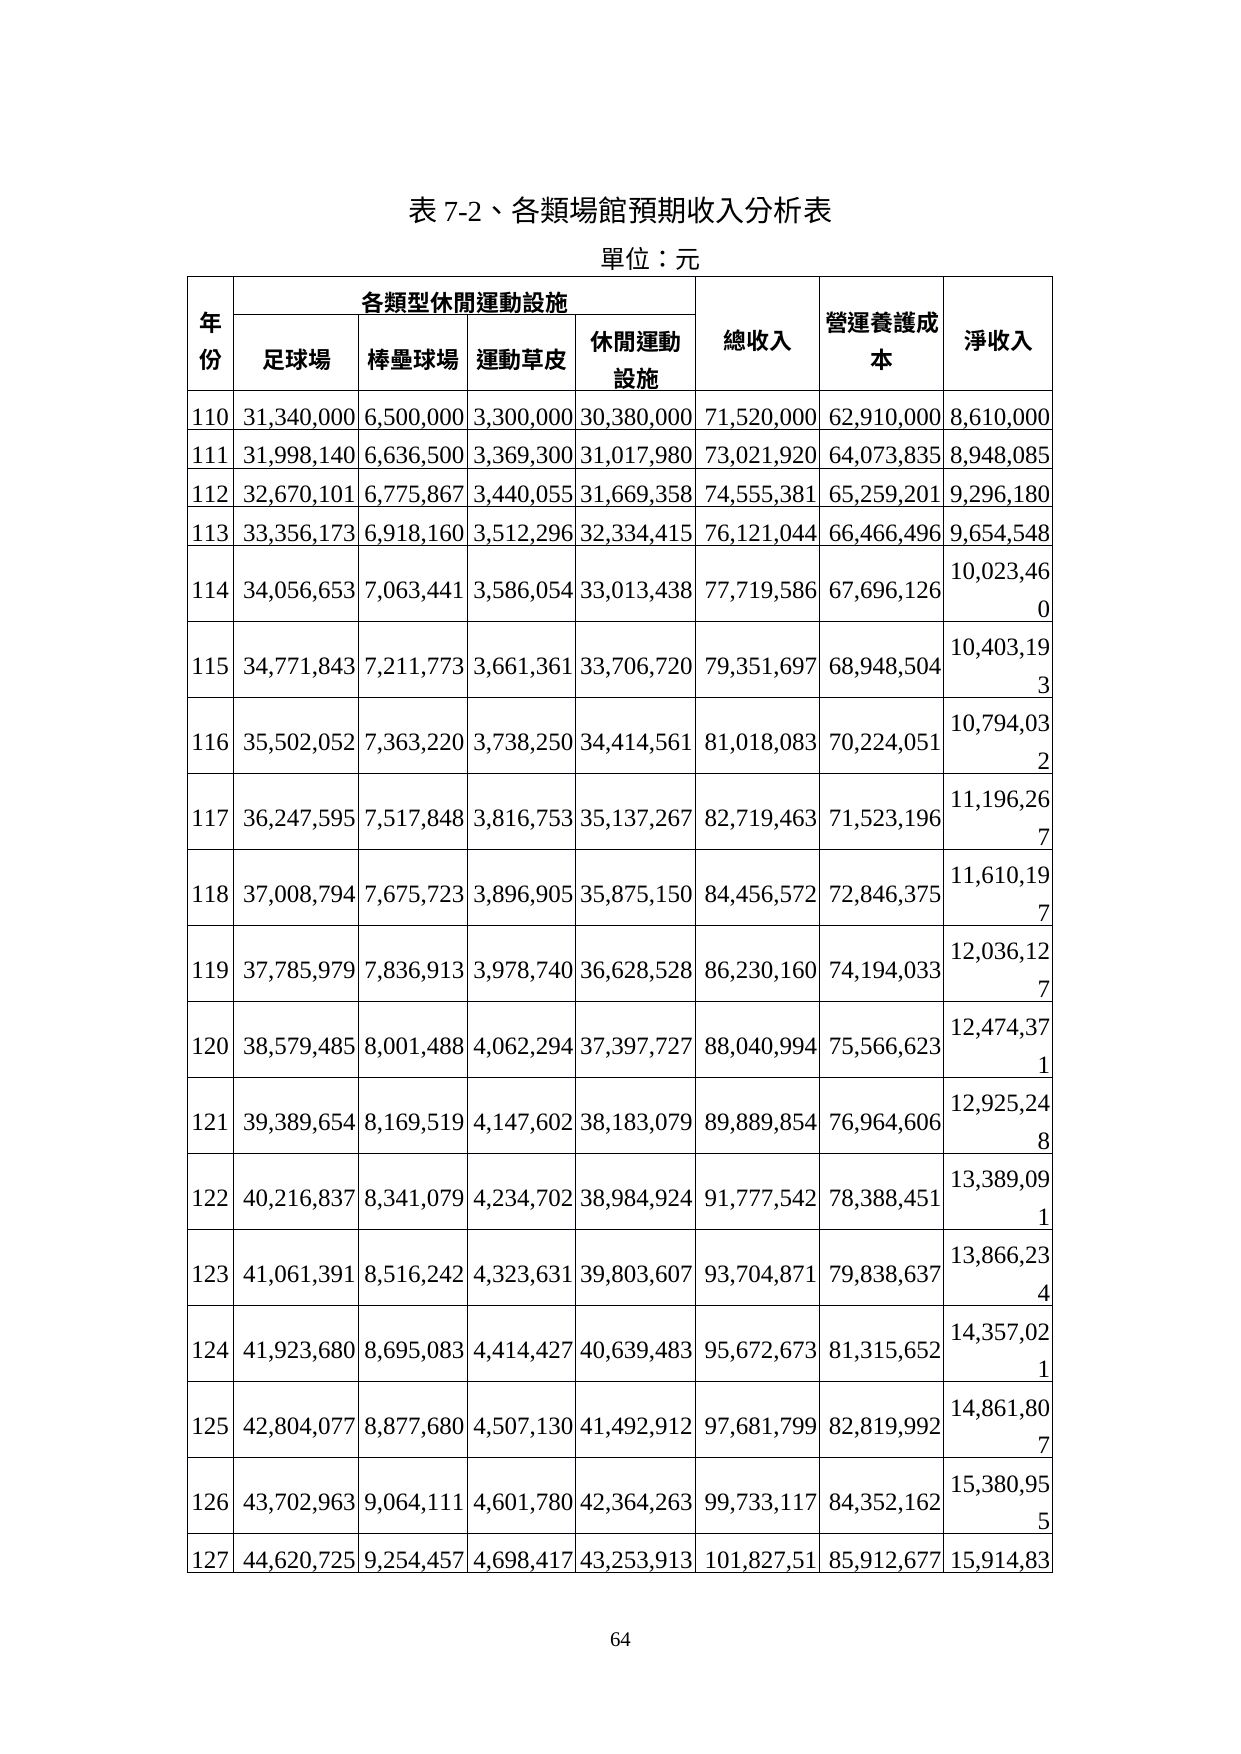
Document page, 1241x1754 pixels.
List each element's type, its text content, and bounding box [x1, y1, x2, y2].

table_cell 40,639,483 [576, 1306, 695, 1381]
table_header 各類型休閒運動設施 [234, 277, 695, 314]
table_cell 7,836,913 [359, 926, 467, 1001]
table_header 年份 [188, 277, 233, 390]
table_cell 13,866,234 [944, 1230, 1052, 1305]
table_cell 74,555,381 [696, 469, 819, 506]
table_cell 123 [188, 1230, 233, 1305]
table_cell 3,512,296 [468, 507, 575, 544]
table_cell 88,040,994 [696, 1002, 819, 1077]
table_cell 116 [188, 698, 233, 773]
table_cell 42,364,263 [576, 1458, 695, 1533]
table_cell 14,357,021 [944, 1306, 1052, 1381]
table_cell 68,948,504 [820, 622, 943, 697]
table_cell 33,013,438 [576, 546, 695, 621]
table_cell 3,300,000 [468, 391, 575, 429]
table_cell 110 [188, 391, 233, 429]
table_cell 10,794,032 [944, 698, 1052, 773]
table_cell 64,073,835 [820, 430, 943, 467]
table_cell 43,253,913 [576, 1534, 695, 1572]
table_cell 44,620,725 [234, 1534, 358, 1572]
table_cell 41,923,680 [234, 1306, 358, 1381]
table_cell 73,021,920 [696, 430, 819, 467]
table_cell 3,661,361 [468, 622, 575, 697]
table_cell 114 [188, 546, 233, 621]
table_cell 8,877,680 [359, 1382, 467, 1457]
table_cell 65,259,201 [820, 469, 943, 506]
table_cell 14,861,807 [944, 1382, 1052, 1457]
table_cell 40,216,837 [234, 1154, 358, 1229]
table_cell 81,315,652 [820, 1306, 943, 1381]
table_cell 111 [188, 430, 233, 467]
table_cell 72,846,375 [820, 850, 943, 925]
table_cell 62,910,000 [820, 391, 943, 429]
table_cell 86,230,160 [696, 926, 819, 1001]
table_cell 3,896,905 [468, 850, 575, 925]
table_cell 3,738,250 [468, 698, 575, 773]
table_cell 112 [188, 469, 233, 506]
table_cell 70,224,051 [820, 698, 943, 773]
table_cell 37,008,794 [234, 850, 358, 925]
list 單位：元 [187, 239, 1053, 276]
table_cell 7,363,220 [359, 698, 467, 773]
table_cell 77,719,586 [696, 546, 819, 621]
table_cell 4,062,294 [468, 1002, 575, 1077]
table_cell 11,610,197 [944, 850, 1052, 925]
table_cell 8,695,083 [359, 1306, 467, 1381]
table_cell 38,579,485 [234, 1002, 358, 1077]
table_cell 71,520,000 [696, 391, 819, 429]
table_cell 93,704,871 [696, 1230, 819, 1305]
text 表7-2、各類場館預期收入分析表 [187, 164, 1053, 239]
table_cell 34,414,561 [576, 698, 695, 773]
table_cell 4,601,780 [468, 1458, 575, 1533]
table_cell 31,340,000 [234, 391, 358, 429]
table_cell 3,816,753 [468, 774, 575, 849]
table_cell 31,998,140 [234, 430, 358, 467]
table_cell 6,918,160 [359, 507, 467, 544]
table_cell 124 [188, 1306, 233, 1381]
table_cell 9,254,457 [359, 1534, 467, 1572]
table_cell 74,194,033 [820, 926, 943, 1001]
table_cell 9,296,180 [944, 469, 1052, 506]
table_cell 122 [188, 1154, 233, 1229]
table_cell 76,964,606 [820, 1078, 943, 1153]
table_cell 101,827,51 [696, 1534, 819, 1572]
table_cell 4,147,602 [468, 1078, 575, 1153]
table_cell 113 [188, 507, 233, 544]
table_cell 4,323,631 [468, 1230, 575, 1305]
table_cell 36,628,528 [576, 926, 695, 1001]
table_header 營運養護成本 [820, 277, 943, 390]
table_cell 足球場 [234, 315, 358, 390]
table_cell 33,356,173 [234, 507, 358, 544]
table_cell 3,369,300 [468, 430, 575, 467]
table_cell 120 [188, 1002, 233, 1077]
table_cell 42,804,077 [234, 1382, 358, 1457]
table_cell 4,234,702 [468, 1154, 575, 1229]
table_cell 125 [188, 1382, 233, 1457]
table_cell 66,466,496 [820, 507, 943, 544]
table_cell 7,675,723 [359, 850, 467, 925]
table_cell 79,838,637 [820, 1230, 943, 1305]
table_cell 126 [188, 1458, 233, 1533]
table_cell 82,819,992 [820, 1382, 943, 1457]
table_cell 12,925,248 [944, 1078, 1052, 1153]
table_cell 8,610,000 [944, 391, 1052, 429]
table_cell 3,978,740 [468, 926, 575, 1001]
table_cell 15,914,83 [944, 1534, 1052, 1572]
table_cell 79,351,697 [696, 622, 819, 697]
table_cell 12,474,371 [944, 1002, 1052, 1077]
table_cell 121 [188, 1078, 233, 1153]
table_cell 43,702,963 [234, 1458, 358, 1533]
table_cell 6,636,500 [359, 430, 467, 467]
table_cell 99,733,117 [696, 1458, 819, 1533]
table_cell 4,414,427 [468, 1306, 575, 1381]
table_cell 32,670,101 [234, 469, 358, 506]
table_cell 95,672,673 [696, 1306, 819, 1381]
table_cell 118 [188, 850, 233, 925]
table_cell 76,121,044 [696, 507, 819, 544]
table_cell 9,064,111 [359, 1458, 467, 1533]
table_cell 4,698,417 [468, 1534, 575, 1572]
table_cell 8,516,242 [359, 1230, 467, 1305]
table_cell 127 [188, 1534, 233, 1572]
table_cell 89,889,854 [696, 1078, 819, 1153]
table_cell 41,492,912 [576, 1382, 695, 1457]
table_cell 115 [188, 622, 233, 697]
table_cell 37,785,979 [234, 926, 358, 1001]
table_cell 81,018,083 [696, 698, 819, 773]
table_cell 78,388,451 [820, 1154, 943, 1229]
table_cell 91,777,542 [696, 1154, 819, 1229]
table_cell 7,211,773 [359, 622, 467, 697]
table_cell 67,696,126 [820, 546, 943, 621]
table_cell 85,912,677 [820, 1534, 943, 1572]
table_cell 36,247,595 [234, 774, 358, 849]
table_cell 8,169,519 [359, 1078, 467, 1153]
table_header 總收入 [696, 277, 819, 390]
table_cell 7,063,441 [359, 546, 467, 621]
table_cell 38,984,924 [576, 1154, 695, 1229]
table_cell 84,456,572 [696, 850, 819, 925]
table_cell 37,397,727 [576, 1002, 695, 1077]
table_cell 13,389,091 [944, 1154, 1052, 1229]
table_cell 39,803,607 [576, 1230, 695, 1305]
table_cell 35,875,150 [576, 850, 695, 925]
table_cell 12,036,127 [944, 926, 1052, 1001]
table_cell 運動草皮 [468, 315, 575, 390]
table_cell 34,056,653 [234, 546, 358, 621]
table_cell 30,380,000 [576, 391, 695, 429]
table_cell 32,334,415 [576, 507, 695, 544]
table_cell 3,440,055 [468, 469, 575, 506]
table_cell 8,948,085 [944, 430, 1052, 467]
table_cell 8,001,488 [359, 1002, 467, 1077]
table_cell 10,403,193 [944, 622, 1052, 697]
table_cell 10,023,460 [944, 546, 1052, 621]
table_cell 11,196,267 [944, 774, 1052, 849]
table_cell 71,523,196 [820, 774, 943, 849]
table_cell 6,500,000 [359, 391, 467, 429]
table_header 淨收入 [944, 277, 1052, 390]
table_cell 棒壘球場 [359, 315, 467, 390]
table_cell 7,517,848 [359, 774, 467, 849]
table_cell 8,341,079 [359, 1154, 467, 1229]
table_cell 39,389,654 [234, 1078, 358, 1153]
table_cell 84,352,162 [820, 1458, 943, 1533]
table_cell 82,719,463 [696, 774, 819, 849]
table_cell 3,586,054 [468, 546, 575, 621]
table_cell 35,502,052 [234, 698, 358, 773]
table_cell 4,507,130 [468, 1382, 575, 1457]
table_cell 35,137,267 [576, 774, 695, 849]
table_cell 31,669,358 [576, 469, 695, 506]
table_cell 34,771,843 [234, 622, 358, 697]
table_cell 9,654,548 [944, 507, 1052, 544]
table_cell 33,706,720 [576, 622, 695, 697]
table_cell 117 [188, 774, 233, 849]
table_cell 15,380,955 [944, 1458, 1052, 1533]
table_cell 97,681,799 [696, 1382, 819, 1457]
table_cell 6,775,867 [359, 469, 467, 506]
table_cell 休閒運動設施 [576, 315, 695, 390]
table_cell 31,017,980 [576, 430, 695, 467]
table_cell 38,183,079 [576, 1078, 695, 1153]
table_cell 75,566,623 [820, 1002, 943, 1077]
table_cell 119 [188, 926, 233, 1001]
table_cell 41,061,391 [234, 1230, 358, 1305]
